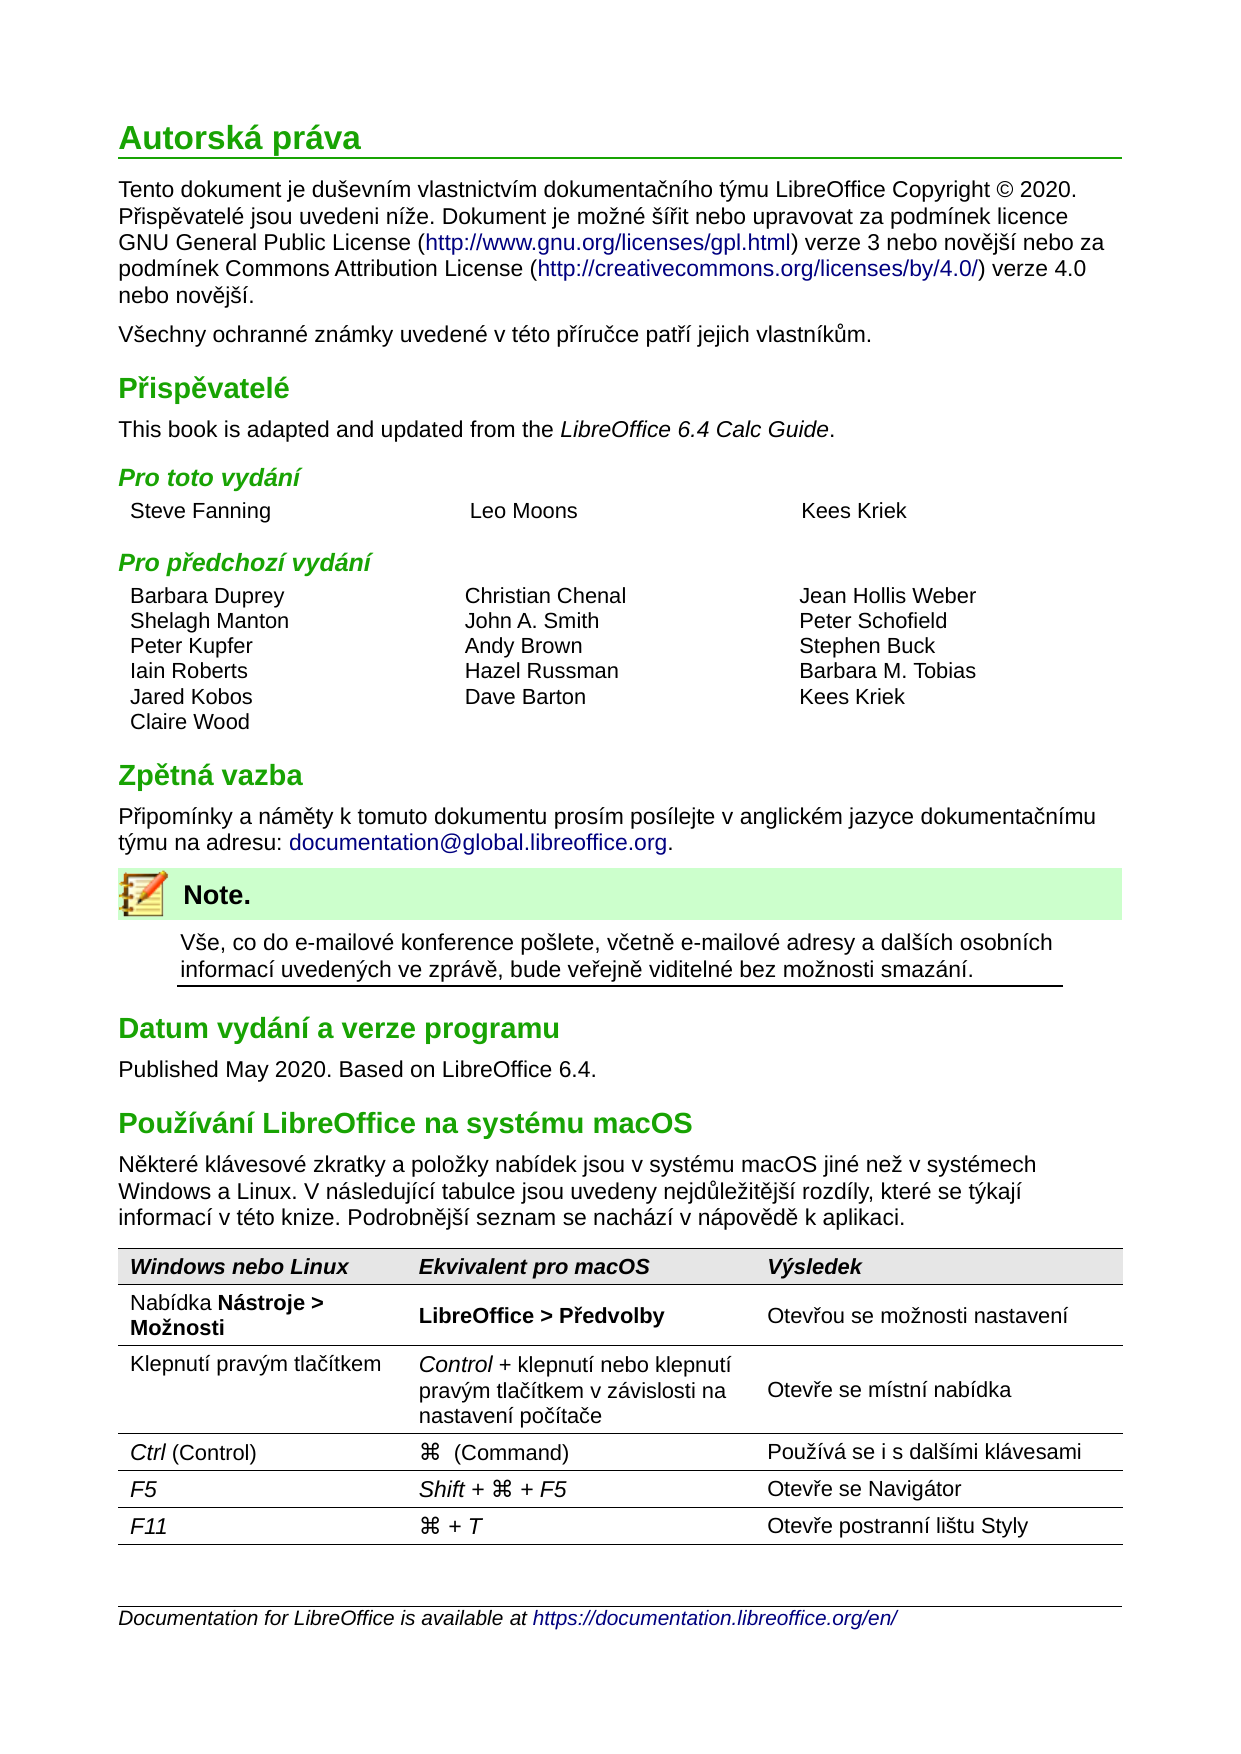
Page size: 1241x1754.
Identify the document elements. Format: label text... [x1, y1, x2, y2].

table_header Jean Hollis Weber [788, 583, 1122, 608]
table_cell Andy Brown [453, 633, 787, 658]
table_cell ⌘ + T [407, 1508, 755, 1544]
text Published May 2020. Based on LibreOffice 6.4. [118, 1056, 1122, 1082]
table_header Steve Fanning [118, 498, 458, 527]
table_cell Ctrl (Control) [118, 1434, 407, 1470]
table_cell Otevřou se možnosti nastavení [755, 1285, 1123, 1345]
table_cell Peter Kupfer [118, 633, 453, 658]
table_header Barbara Duprey [118, 583, 453, 608]
table_cell Peter Schofield [788, 608, 1122, 633]
table_header Ekvivalent pro macOS [407, 1249, 755, 1284]
table_cell Používá se i s dalšími klávesami [755, 1434, 1123, 1470]
table_cell Hazel Russman [453, 659, 787, 684]
table_cell Dave Barton [453, 684, 787, 709]
subtitle Pro předchozí vydání [118, 548, 1122, 577]
table_header Windows nebo Linux [118, 1249, 407, 1284]
subtitle Zpětná vazba [118, 758, 1122, 791]
table_header Výsledek [755, 1249, 1123, 1284]
table_header Kees Kriek [789, 498, 1122, 527]
table_cell Claire Wood [118, 709, 453, 734]
text This book is adapted and updated from the LibreOffice 6.4 Calc Guide. [118, 416, 1122, 442]
table_header Leo Moons [458, 498, 789, 527]
table_cell Control + klepnutí nebo klepnutí pravým tlačítkem v závislosti na nastavení počítače [407, 1346, 755, 1433]
table_cell Otevře se Navigátor [755, 1471, 1123, 1507]
table_cell Iain Roberts [118, 659, 453, 684]
text Připomínky a náměty k tomuto dokumentu prosím posílejte v anglickém jazyce dokumentačnímu týmu na adresu: documentation@global.libreoffice.org. [118, 803, 1122, 856]
table_cell Jared Kobos [118, 684, 453, 709]
table_cell Barbara M. Tobias [788, 659, 1122, 684]
table_cell LibreOffice > Předvolby [407, 1285, 755, 1345]
text Všechny ochranné známky uvedené v této příručce patří jejich vlastníkům. [118, 321, 1122, 347]
table_header Christian Chenal [453, 583, 787, 608]
text Některé klávesové zkratky a položky nabídek jsou v systému macOS jiné než v systémech Windows a Linux. V následující tabulce jsou uvedeny nejdůležitější rozdíly, které se týkají informací v této knize. Podrobnější seznam se nachází v nápovědě k aplikaci. [118, 1151, 1122, 1230]
subtitle Pro toto vydání [118, 463, 1122, 492]
subtitle Datum vydání a verze programu [118, 1011, 1122, 1044]
table_cell Shift + ⌘ + F5 [407, 1471, 755, 1507]
picture [119, 869, 170, 920]
text Tento dokument je duševním vlastnictvím dokumentačního týmu LibreOffice Copyright © 2020. Přispěvatelé jsou uvedeni níže. Dokument je možné šířit nebo upravovat za podmínek licence GNU General Public License (http://www.gnu.org/licenses/gpl.html) verze 3 nebo novější nebo za podmínek Commons Attribution License (http://creativecommons.org/licenses/by/4.0/) verze 4.0 nebo novější. [118, 176, 1122, 308]
table_cell Nabídka Nástroje > Možnosti [118, 1285, 407, 1345]
table_cell Shelagh Manton [118, 608, 453, 633]
table_cell Otevře postranní lištu Styly [755, 1508, 1123, 1544]
table_cell Stephen Buck [788, 633, 1122, 658]
table_cell Kees Kriek [788, 684, 1122, 709]
table_cell [453, 709, 787, 734]
subtitle Používání LibreOffice na systému macOS [118, 1106, 1122, 1139]
table_cell F5 [118, 1471, 407, 1507]
subtitle Autorská práva [118, 118, 1122, 157]
table_cell ⌘ (Command) [407, 1434, 755, 1470]
table_cell [788, 709, 1122, 734]
table_cell Klepnutí pravým tlačítkem [118, 1346, 407, 1433]
text Vše, co do e-mailové konference pošlete, včetně e-mailové adresy a dalších osobních informací uvedených ve zprávě, bude veřejně viditelné bez možnosti smazání. [177, 926, 1063, 985]
subtitle Přispěvatelé [118, 371, 1122, 404]
table_cell F11 [118, 1508, 407, 1544]
table_cell John A. Smith [453, 608, 787, 633]
subtitle Note. [118, 868, 1122, 920]
table_cell Otevře se místní nabídka [755, 1346, 1123, 1433]
